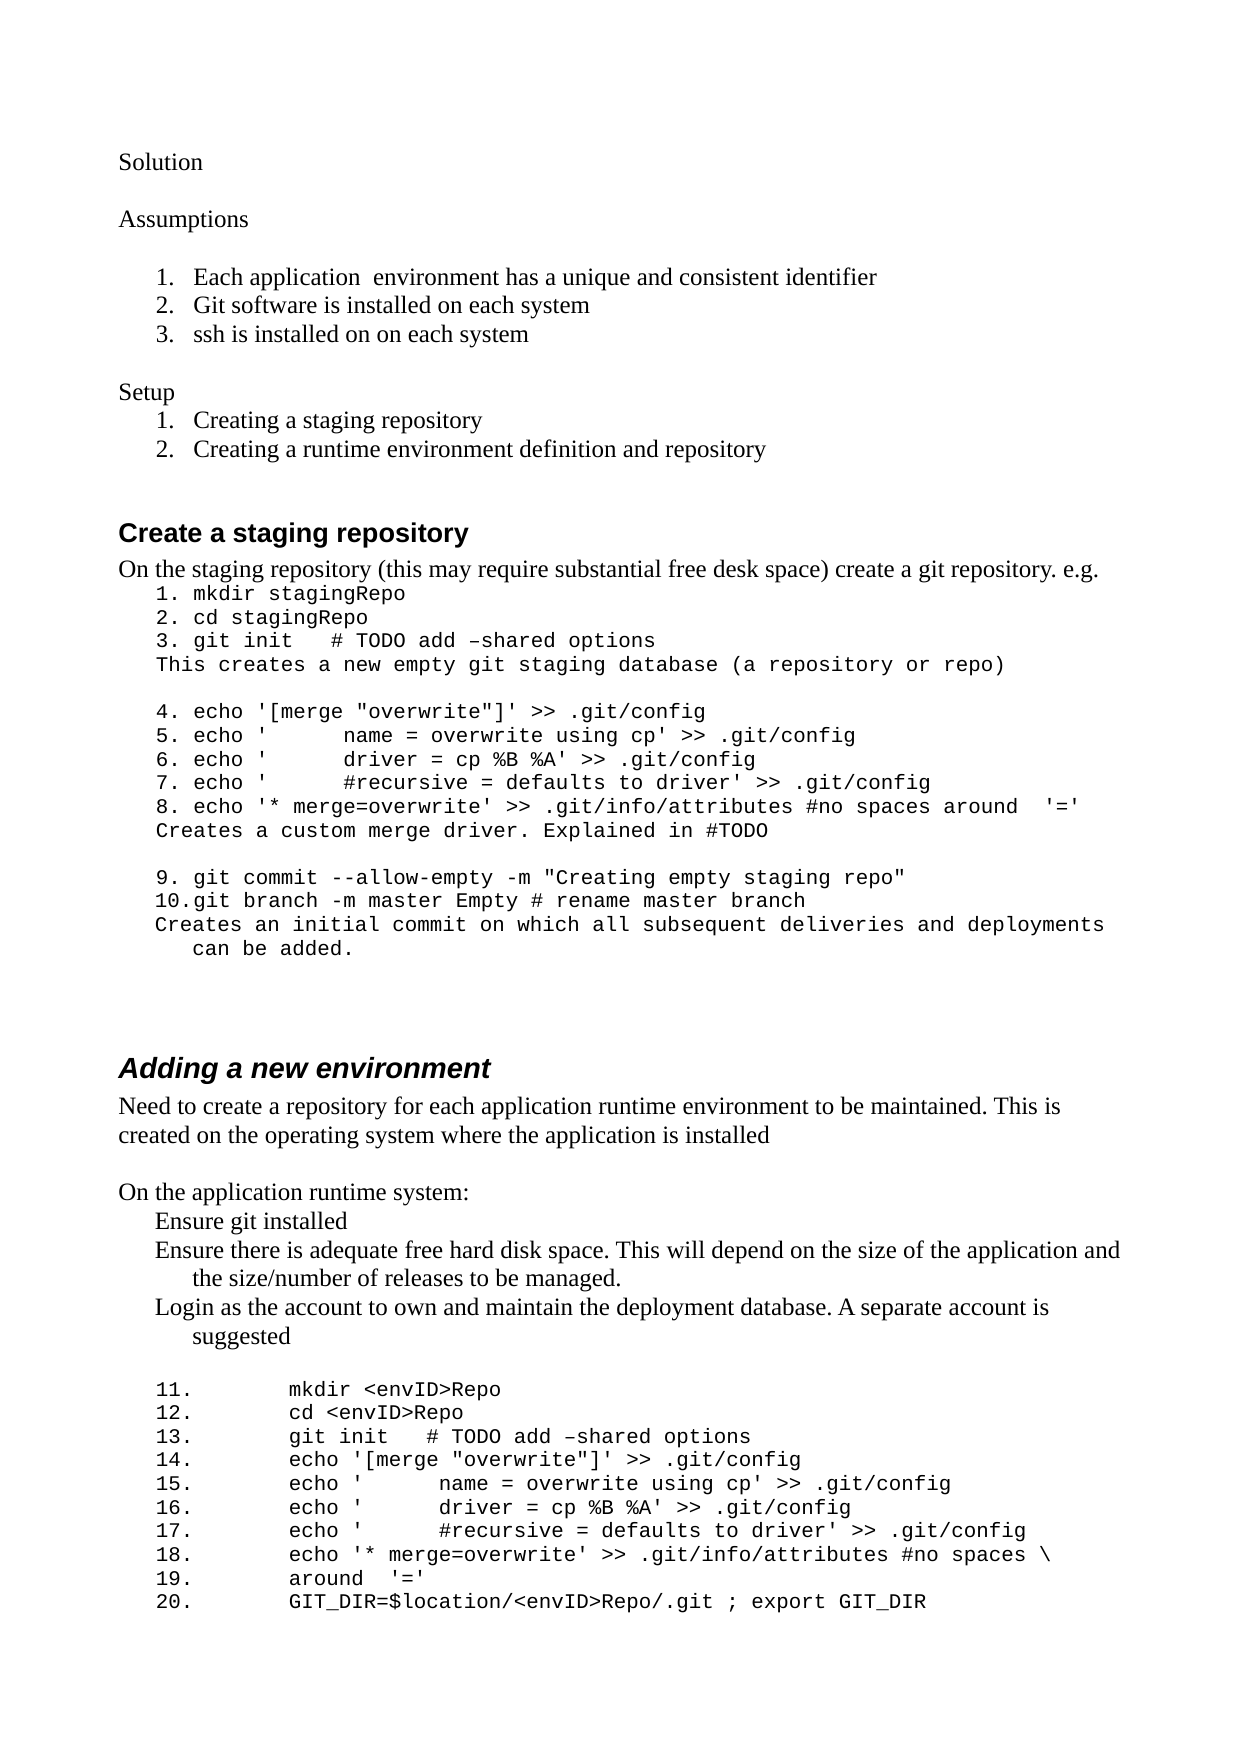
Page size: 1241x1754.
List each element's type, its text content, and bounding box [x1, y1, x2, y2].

list echo '[merge "overwrite"]' >> .git/config [156, 701, 1122, 725]
list echo '* merge=overwrite' >> .git/info/attributes #no spaces around '=' [156, 796, 1122, 819]
text Setup [118, 377, 1122, 406]
list git init # TODO add –shared options [156, 630, 1122, 654]
list echo ' driver = cp %B %A' >> .git/config [156, 1497, 1122, 1520]
list Each application environment has a unique and consistent identifier [156, 262, 1122, 291]
text Assumptions [118, 204, 1122, 233]
text Login as the account to own and maintain the deployment database. A separate account is suggested [154, 1292, 1122, 1350]
list echo ' driver = cp %B %A' >> .git/config [156, 749, 1122, 772]
subtitle Create a staging repository [118, 517, 1122, 548]
list git init # TODO add –shared options [156, 1426, 1122, 1449]
text Creates a custom merge driver. Explained in #TODO [156, 819, 1122, 843]
list echo ' #recursive = defaults to driver' >> .git/config [156, 1520, 1122, 1544]
list ssh is installed on on each system [156, 319, 1122, 348]
list Creating a staging repository [156, 406, 1122, 434]
list echo '* merge=overwrite' >> .git/info/attributes #no spaces \ [156, 1544, 1122, 1568]
text On the application runtime system: [118, 1177, 1122, 1206]
list echo ' name = overwrite using cp' >> .git/config [156, 725, 1122, 749]
list GIT_DIR=$location/<envID>Repo/.git ; export GIT_DIR [156, 1591, 1122, 1615]
list echo ' #recursive = defaults to driver' >> .git/config [156, 772, 1122, 796]
list mkdir <envID>Repo [156, 1378, 1122, 1402]
text Solution [118, 147, 1122, 176]
list echo '[merge "overwrite"]' >> .git/config [156, 1449, 1122, 1473]
list around '=' [156, 1568, 1122, 1591]
text On the staging repository (this may require substantial free desk space) create a git repository. e.g. [118, 554, 1122, 583]
text Ensure there is adequate free hard disk space. This will depend on the size of the application and the size/number of releases to be managed. [154, 1235, 1122, 1292]
list git commit --allow-empty -m "Creating empty staging repo" [156, 867, 1122, 891]
list Creating a runtime environment definition and repository [156, 434, 1122, 463]
list echo ' name = overwrite using cp' >> .git/config [156, 1473, 1122, 1497]
list git branch -m master Empty # rename master branch [154, 891, 1122, 914]
list mkdir stagingRepo [156, 583, 1122, 607]
list Git software is installed on each system [156, 291, 1122, 319]
text Creates an initial commit on which all subsequent deliveries and deployments can be added. [154, 914, 1122, 961]
list cd stagingRepo [156, 607, 1122, 630]
text This creates a new empty git staging database (a repository or repo) [156, 654, 1122, 678]
text Ensure git installed [154, 1206, 1122, 1235]
list cd <envID>Repo [156, 1402, 1122, 1426]
subtitle Adding a new environment [118, 1051, 1122, 1085]
text Need to create a repository for each application runtime environment to be maintained. This is created on the operating system where the application is installed [118, 1091, 1122, 1148]
